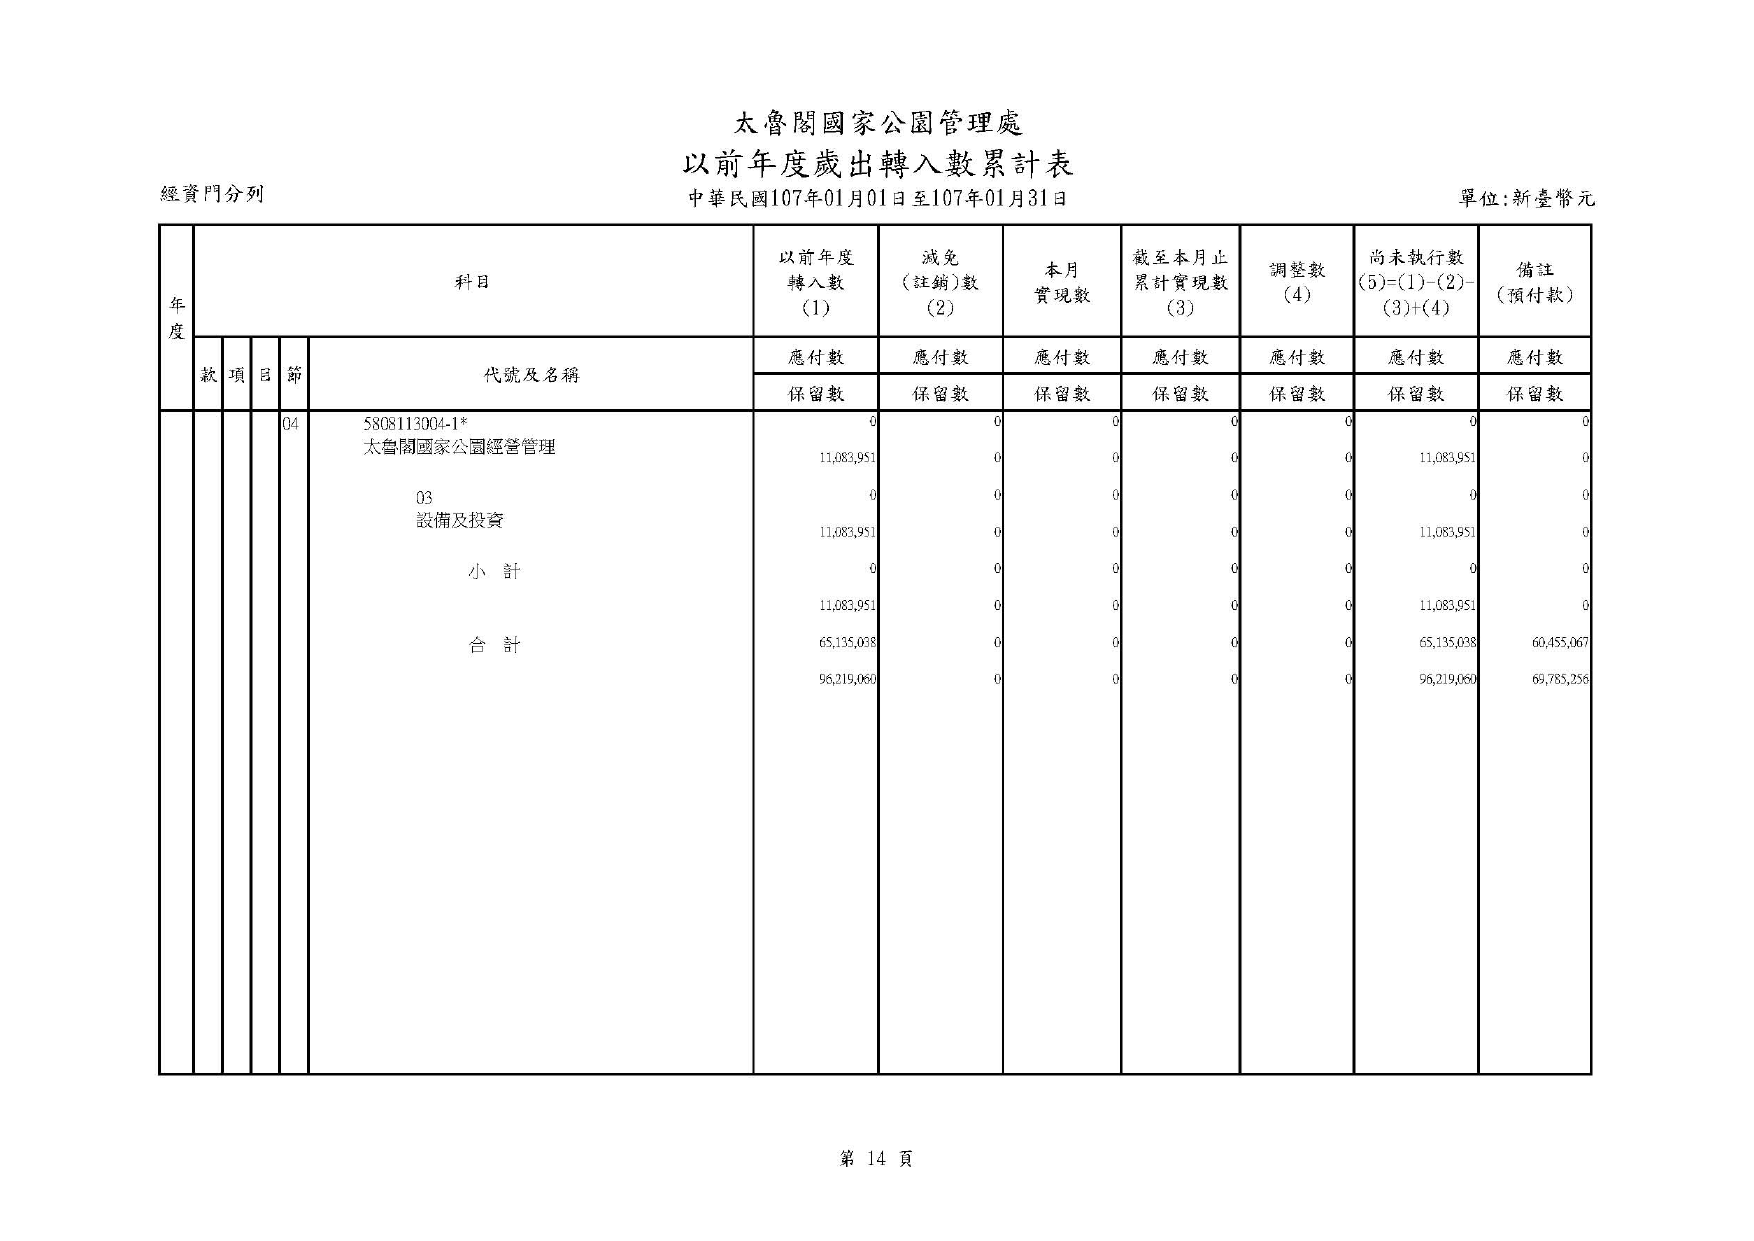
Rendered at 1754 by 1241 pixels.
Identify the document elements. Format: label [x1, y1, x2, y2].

picture [59, 59, 1695, 1216]
